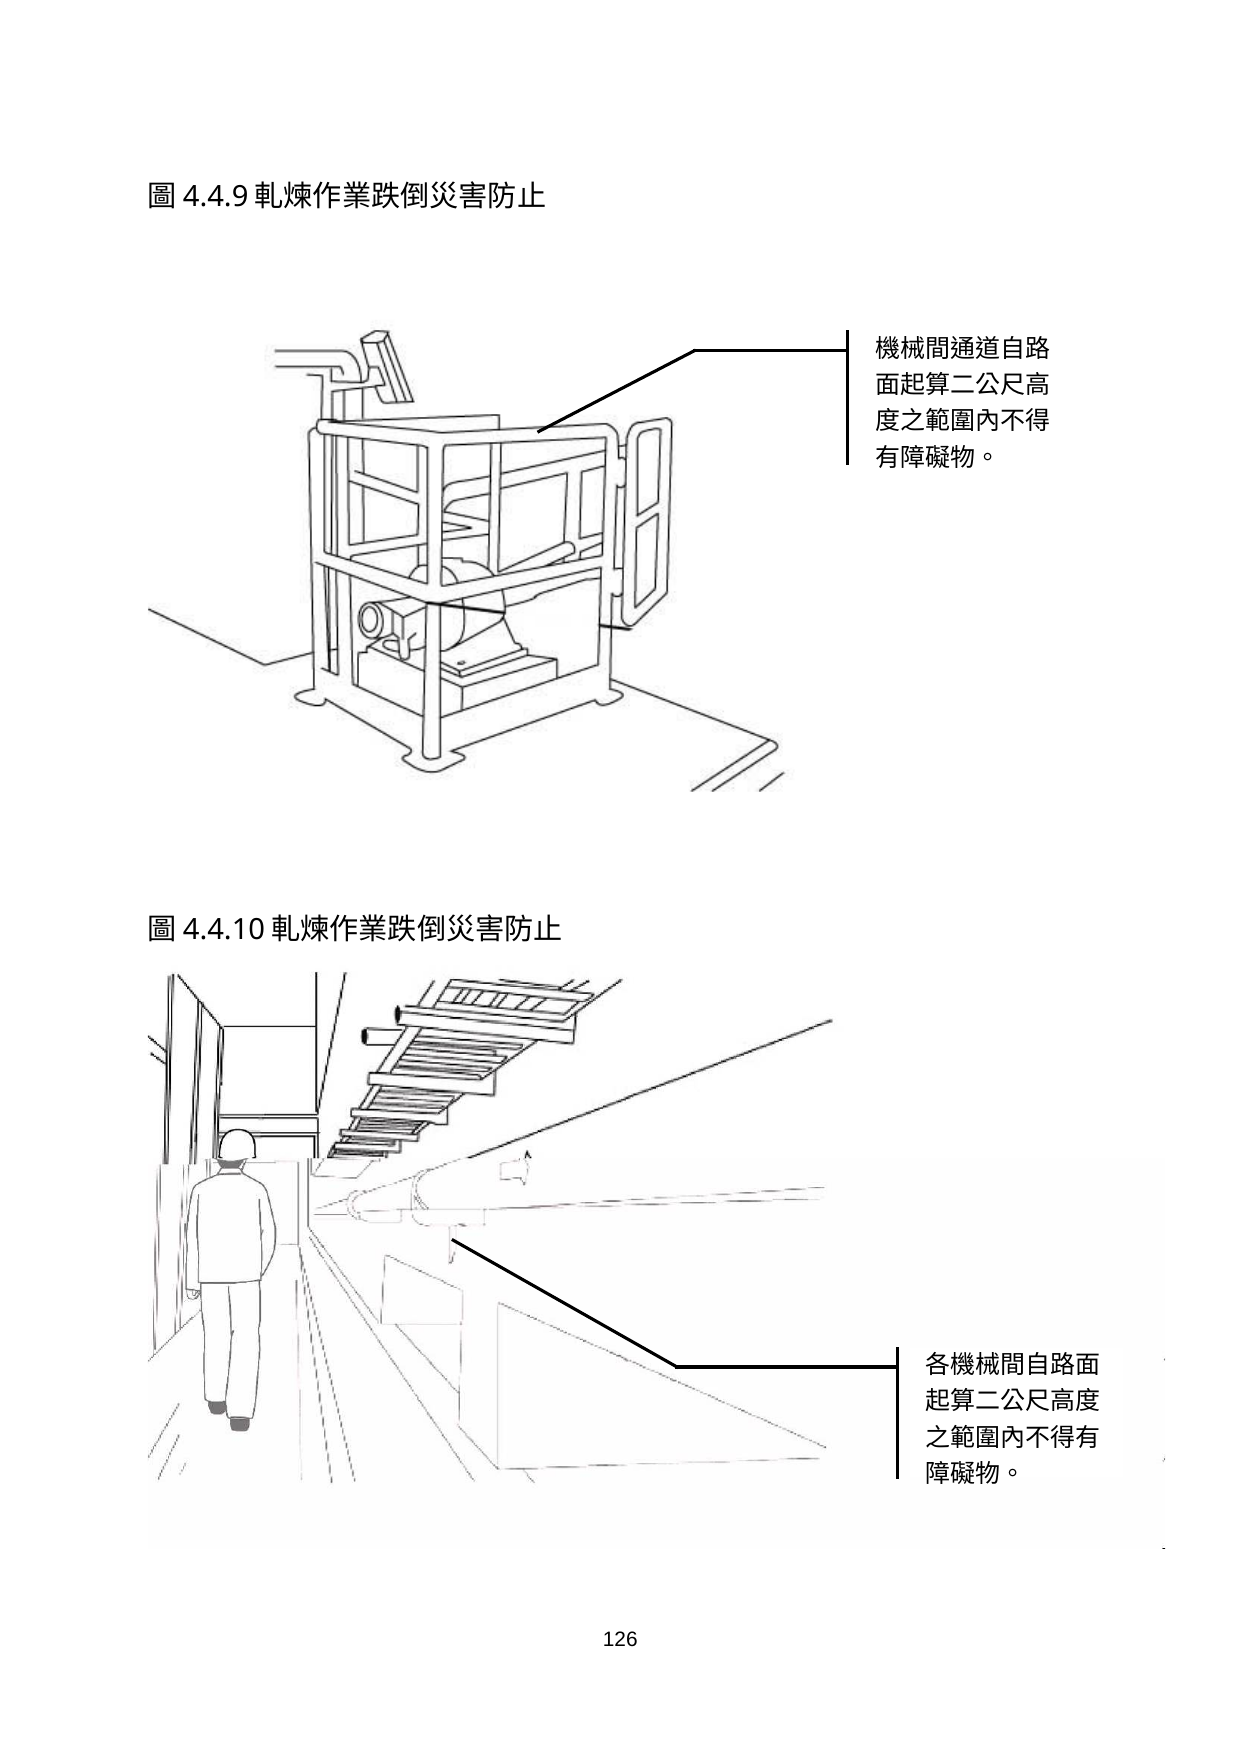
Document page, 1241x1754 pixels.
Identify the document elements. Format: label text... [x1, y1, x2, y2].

picture [147, 947, 1166, 1549]
text 圖4.4.10軋煉作業跌倒災害防止 [148, 898, 1092, 947]
text 圖4.4.9軋煉作業跌倒災害防止 [148, 164, 1092, 214]
picture [147, 214, 1179, 848]
